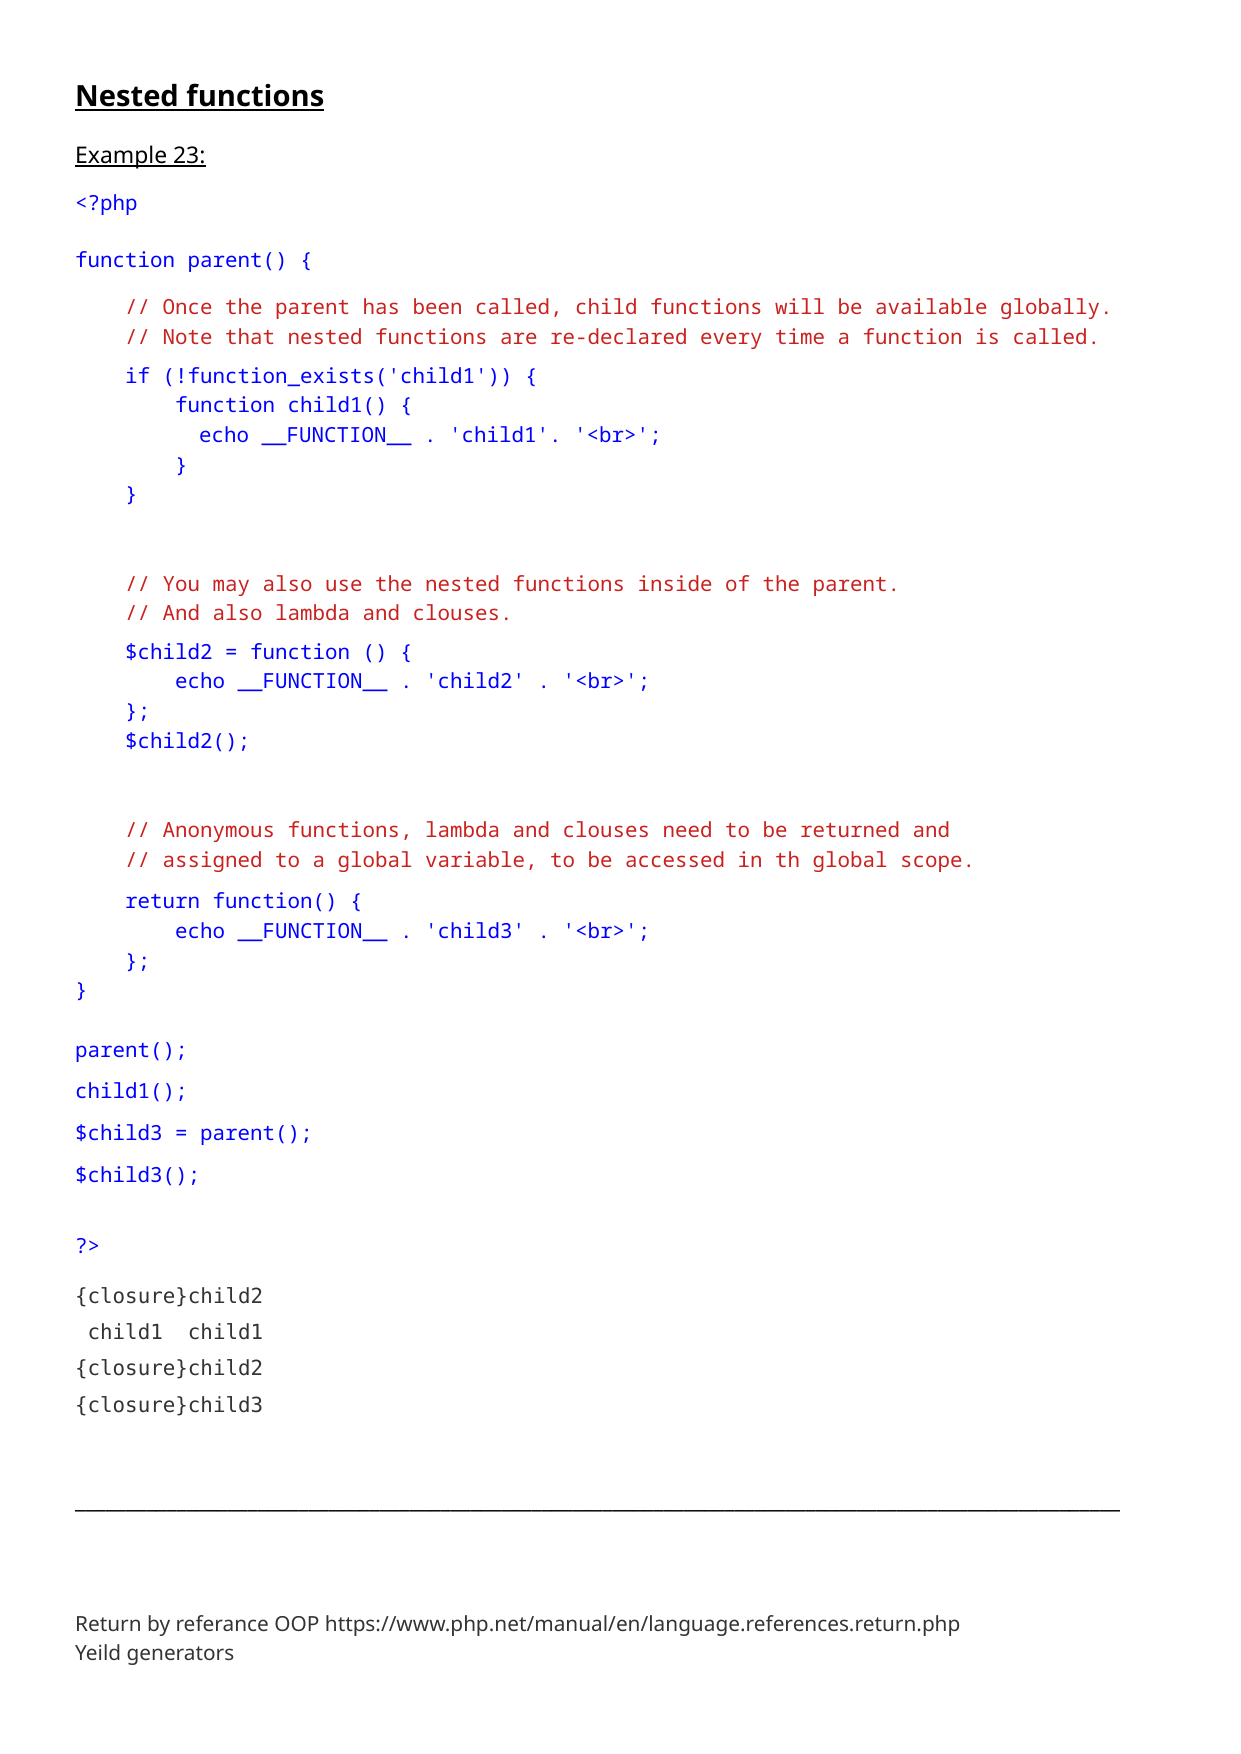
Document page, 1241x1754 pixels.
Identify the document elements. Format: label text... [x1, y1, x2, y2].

text $child2 = function () { [75, 636, 1166, 665]
text $child3(); [75, 1159, 1166, 1188]
text }; [75, 944, 1166, 974]
text echo __FUNCTION__ . 'child2' . '<br>'; [75, 665, 1166, 695]
text }; [75, 695, 1166, 725]
text } [75, 974, 1166, 1004]
text <?php [75, 188, 1166, 216]
text function parent() { [75, 245, 1166, 273]
text Yeild generators [75, 1638, 1166, 1666]
text echo __FUNCTION__ . 'child3' . '<br>'; [75, 915, 1166, 944]
text Example 23: [75, 139, 1166, 170]
text $child2(); [75, 725, 1166, 754]
text // assigned to a global variable, to be accessed in th global scope. [75, 843, 1166, 873]
text child1 child1 [75, 1320, 1166, 1344]
text // Note that nested functions are re-declared every time a function is called. [75, 321, 1166, 351]
subtitle Nested functions [75, 75, 1166, 115]
text {closure}child2 [75, 1356, 1166, 1381]
text ?> [75, 1230, 1166, 1260]
text } [75, 449, 1166, 478]
text $child3 = parent(); [75, 1117, 1166, 1147]
text // You may also use the nested functions inside of the parent. [75, 567, 1166, 597]
text // And also lambda and clouses. [75, 597, 1166, 627]
text _______________________________________________________________________________________________________ [75, 1484, 1166, 1516]
text Return by referance OOP https://www.php.net/manual/en/language.references.return.php [75, 1609, 1166, 1638]
text return function() { [75, 885, 1166, 915]
text // Once the parent has been called, child functions will be available globally. [75, 291, 1166, 321]
text // Anonymous functions, lambda and clouses need to be returned and [75, 814, 1166, 843]
text } [75, 478, 1166, 508]
text echo __FUNCTION__ . 'child1'. '<br>'; [75, 419, 1166, 449]
text {closure}child2 [75, 1284, 1166, 1308]
text if (!function_exists('child1')) { [75, 359, 1166, 389]
text parent(); [75, 1034, 1166, 1063]
text {closure}child3 [75, 1393, 1166, 1417]
text child1(); [75, 1075, 1166, 1105]
text function child1() { [75, 389, 1166, 419]
